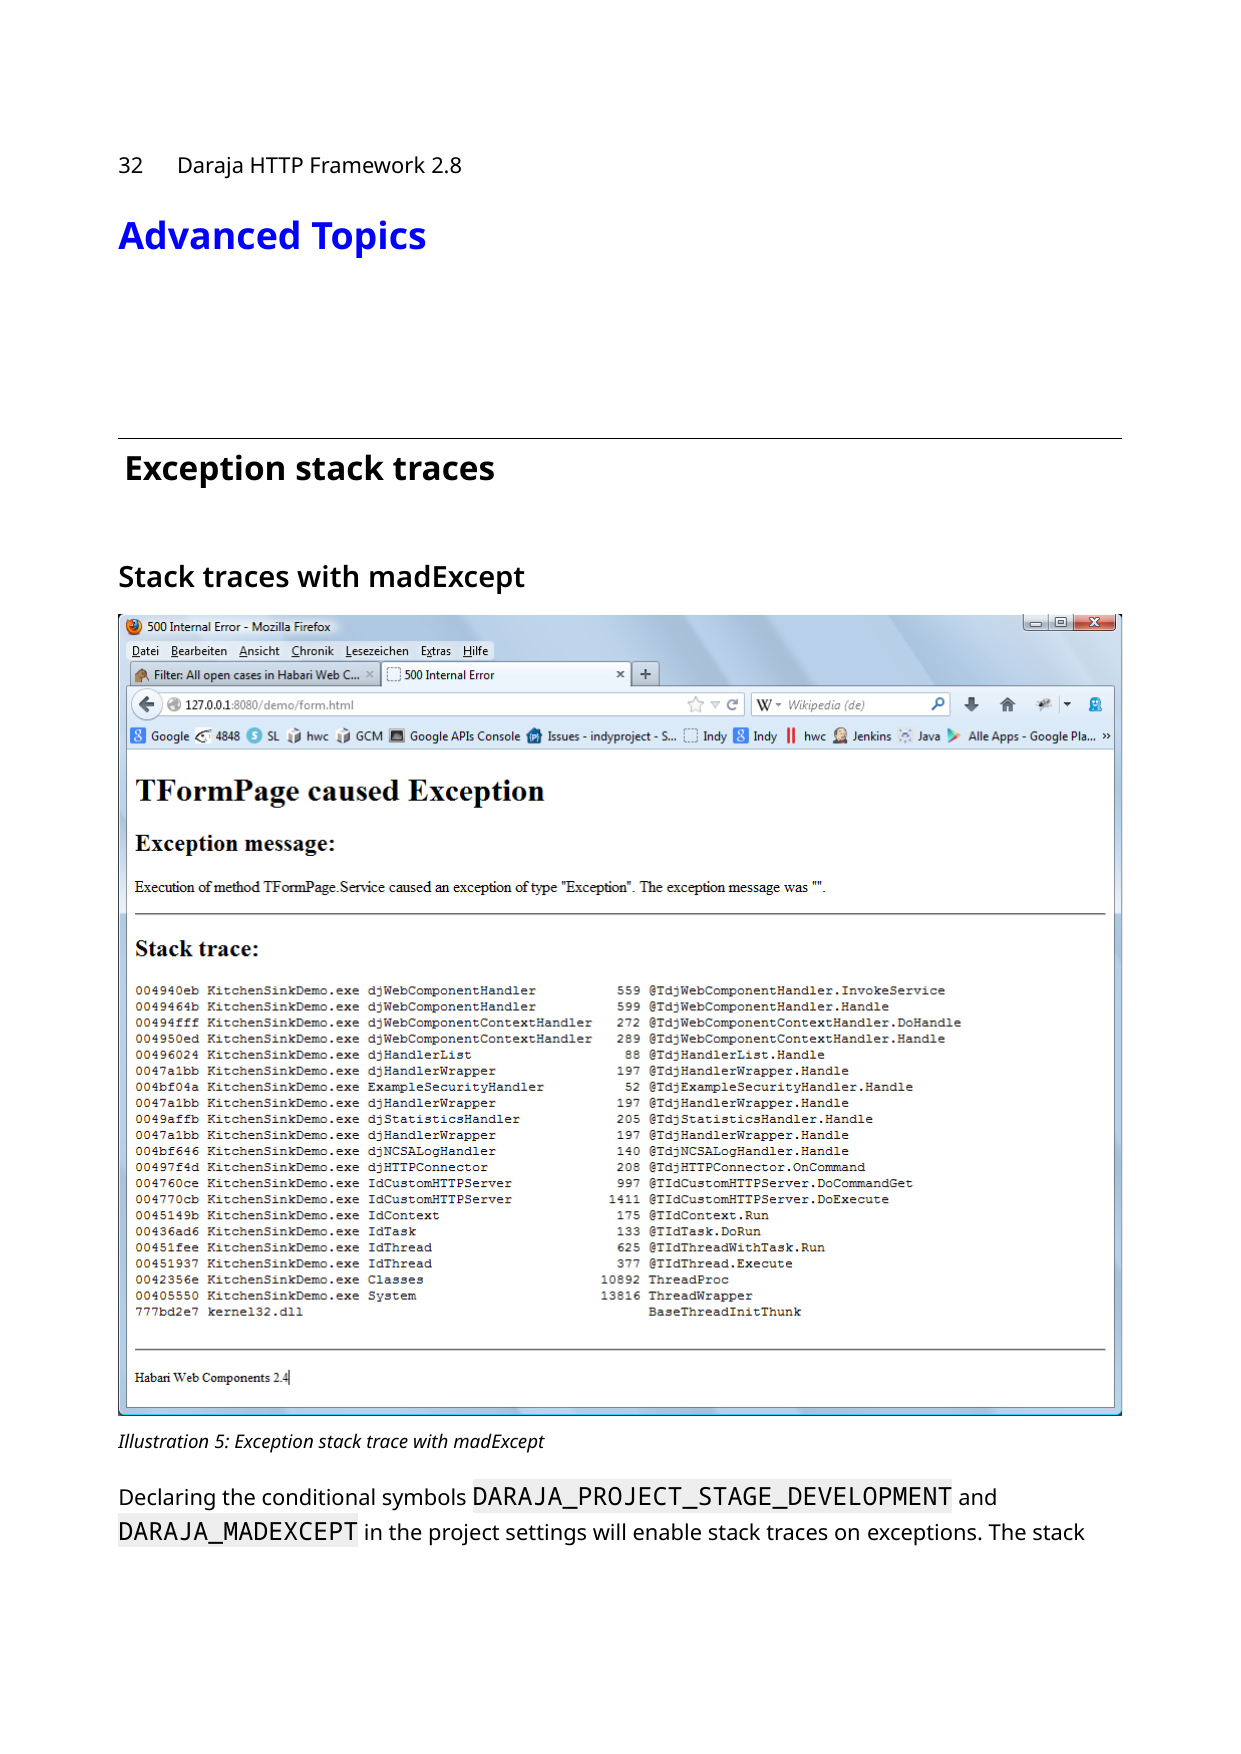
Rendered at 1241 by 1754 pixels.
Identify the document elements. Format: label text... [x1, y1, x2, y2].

subtitle Exception stack traces [118, 439, 1122, 496]
subtitle Advanced Topics [118, 209, 1122, 260]
text Illustration 5: Exception stack trace with madExcept [118, 1416, 1122, 1454]
picture [118, 614, 1123, 1416]
subtitle Stack traces with madExcept [118, 556, 1122, 596]
text Declaring the conditional symbols DARAJA_PROJECT_STAGE_DEVELOPMENT and DARAJA_MADEXCEPT in the project settings will enable stack traces on exceptions. The stack [118, 1479, 1122, 1547]
